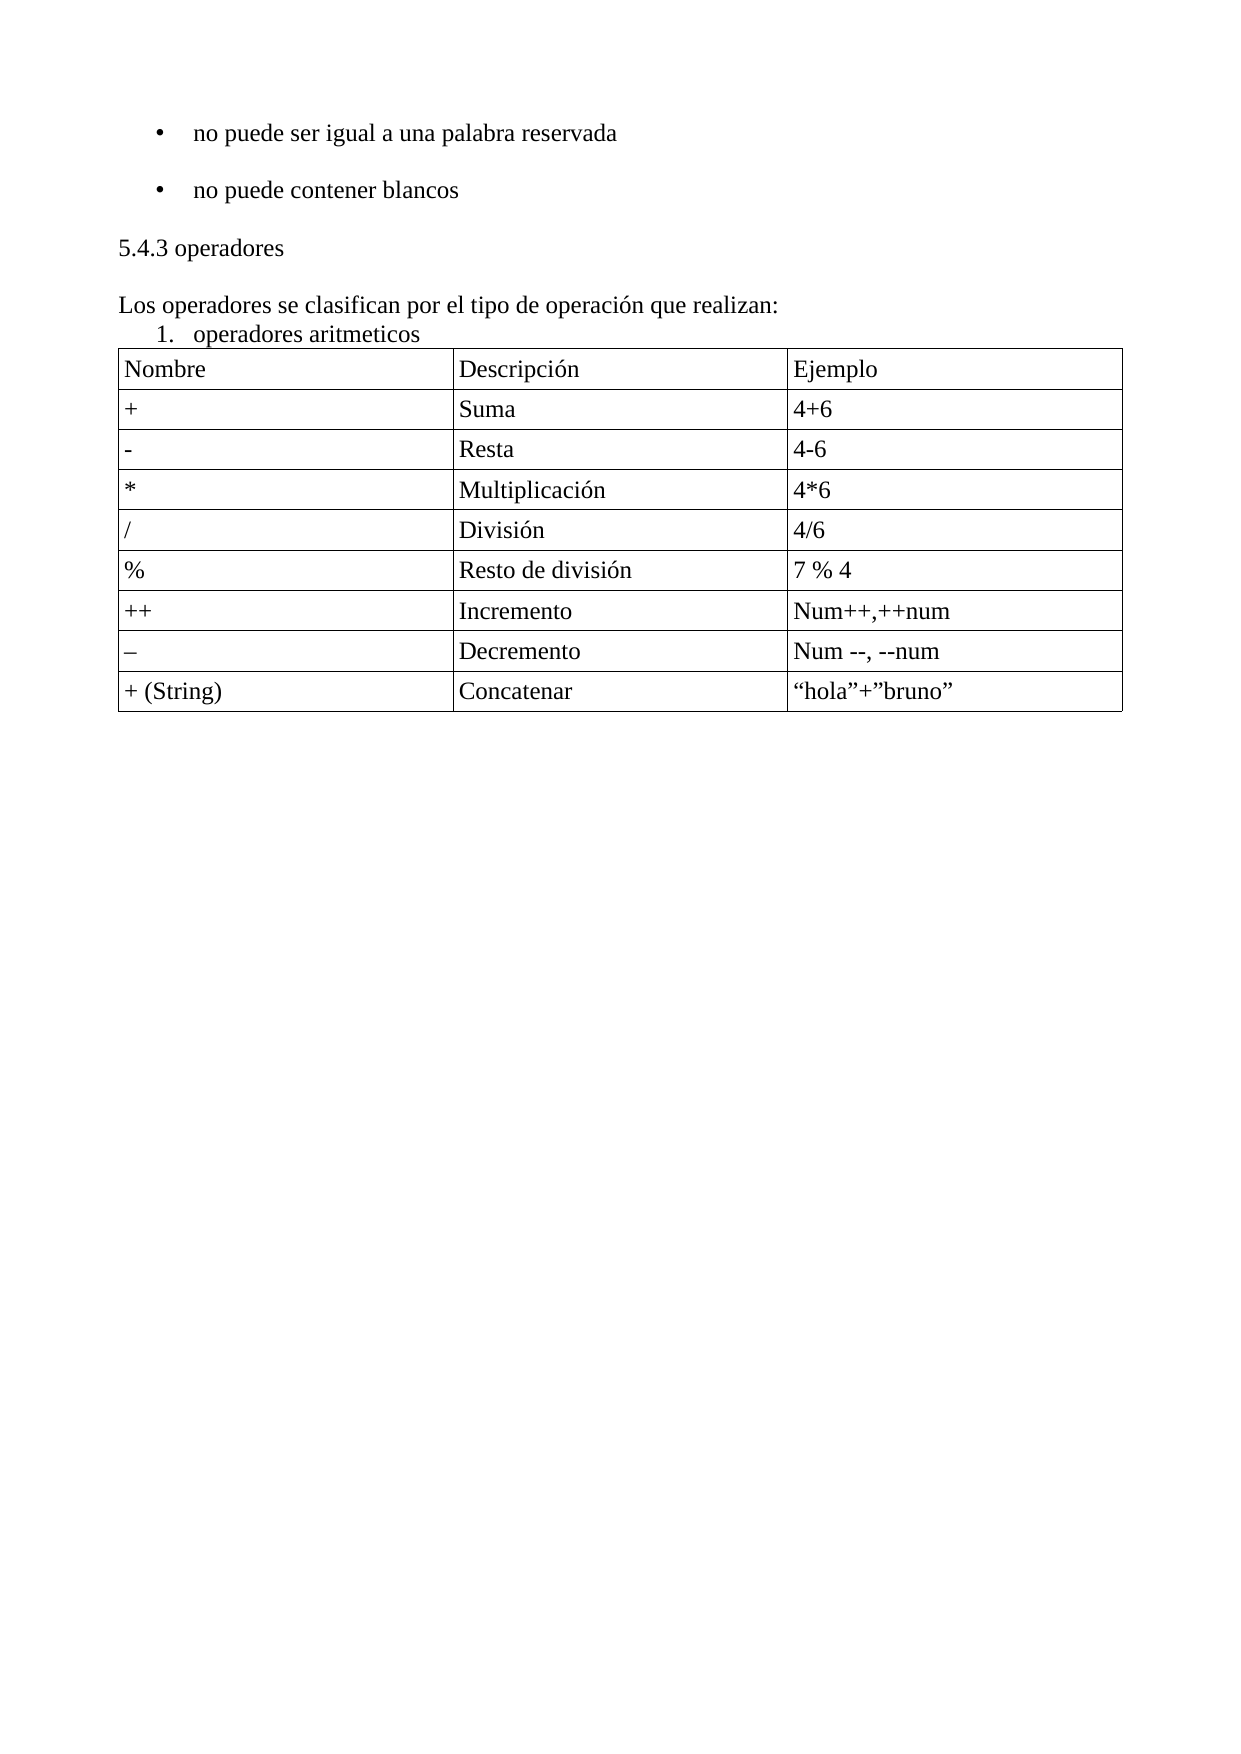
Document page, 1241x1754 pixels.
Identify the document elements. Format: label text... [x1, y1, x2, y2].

table_cell 7 % 4 [788, 551, 1122, 590]
table_header Ejemplo [788, 349, 1122, 388]
table_cell * [119, 470, 453, 509]
table_header Nombre [119, 349, 453, 388]
table_cell + (String) [119, 672, 453, 711]
list no puede contener blancos [156, 176, 1122, 204]
table_cell Num++,++num [788, 591, 1122, 630]
table_cell Incremento [454, 591, 787, 630]
table_cell ++ [119, 591, 453, 630]
table_cell 4*6 [788, 470, 1122, 509]
text Los operadores se clasifican por el tipo de operación que realizan: [118, 291, 1122, 319]
table_cell / [119, 510, 453, 550]
table_cell 4-6 [788, 430, 1122, 469]
text 5.4.3 operadores [118, 233, 1122, 262]
table_cell Resto de división [454, 551, 787, 590]
table_header Descripción [454, 349, 787, 388]
table_cell Multiplicación [454, 470, 787, 509]
list no puede ser igual a una palabra reservada [156, 118, 1122, 147]
list operadores aritmeticos [156, 319, 1122, 348]
table_cell % [119, 551, 453, 590]
table_cell – [119, 631, 453, 671]
table_cell + [119, 390, 453, 429]
table_cell Num --, --num [788, 631, 1122, 671]
table_cell 4/6 [788, 510, 1122, 550]
table_cell División [454, 510, 787, 550]
table_cell Suma [454, 390, 787, 429]
table_cell Decremento [454, 631, 787, 671]
table_cell 4+6 [788, 390, 1122, 429]
table_cell Resta [454, 430, 787, 469]
table_cell “hola”+”bruno” [788, 672, 1122, 711]
table_cell - [119, 430, 453, 469]
table_cell Concatenar [454, 672, 787, 711]
